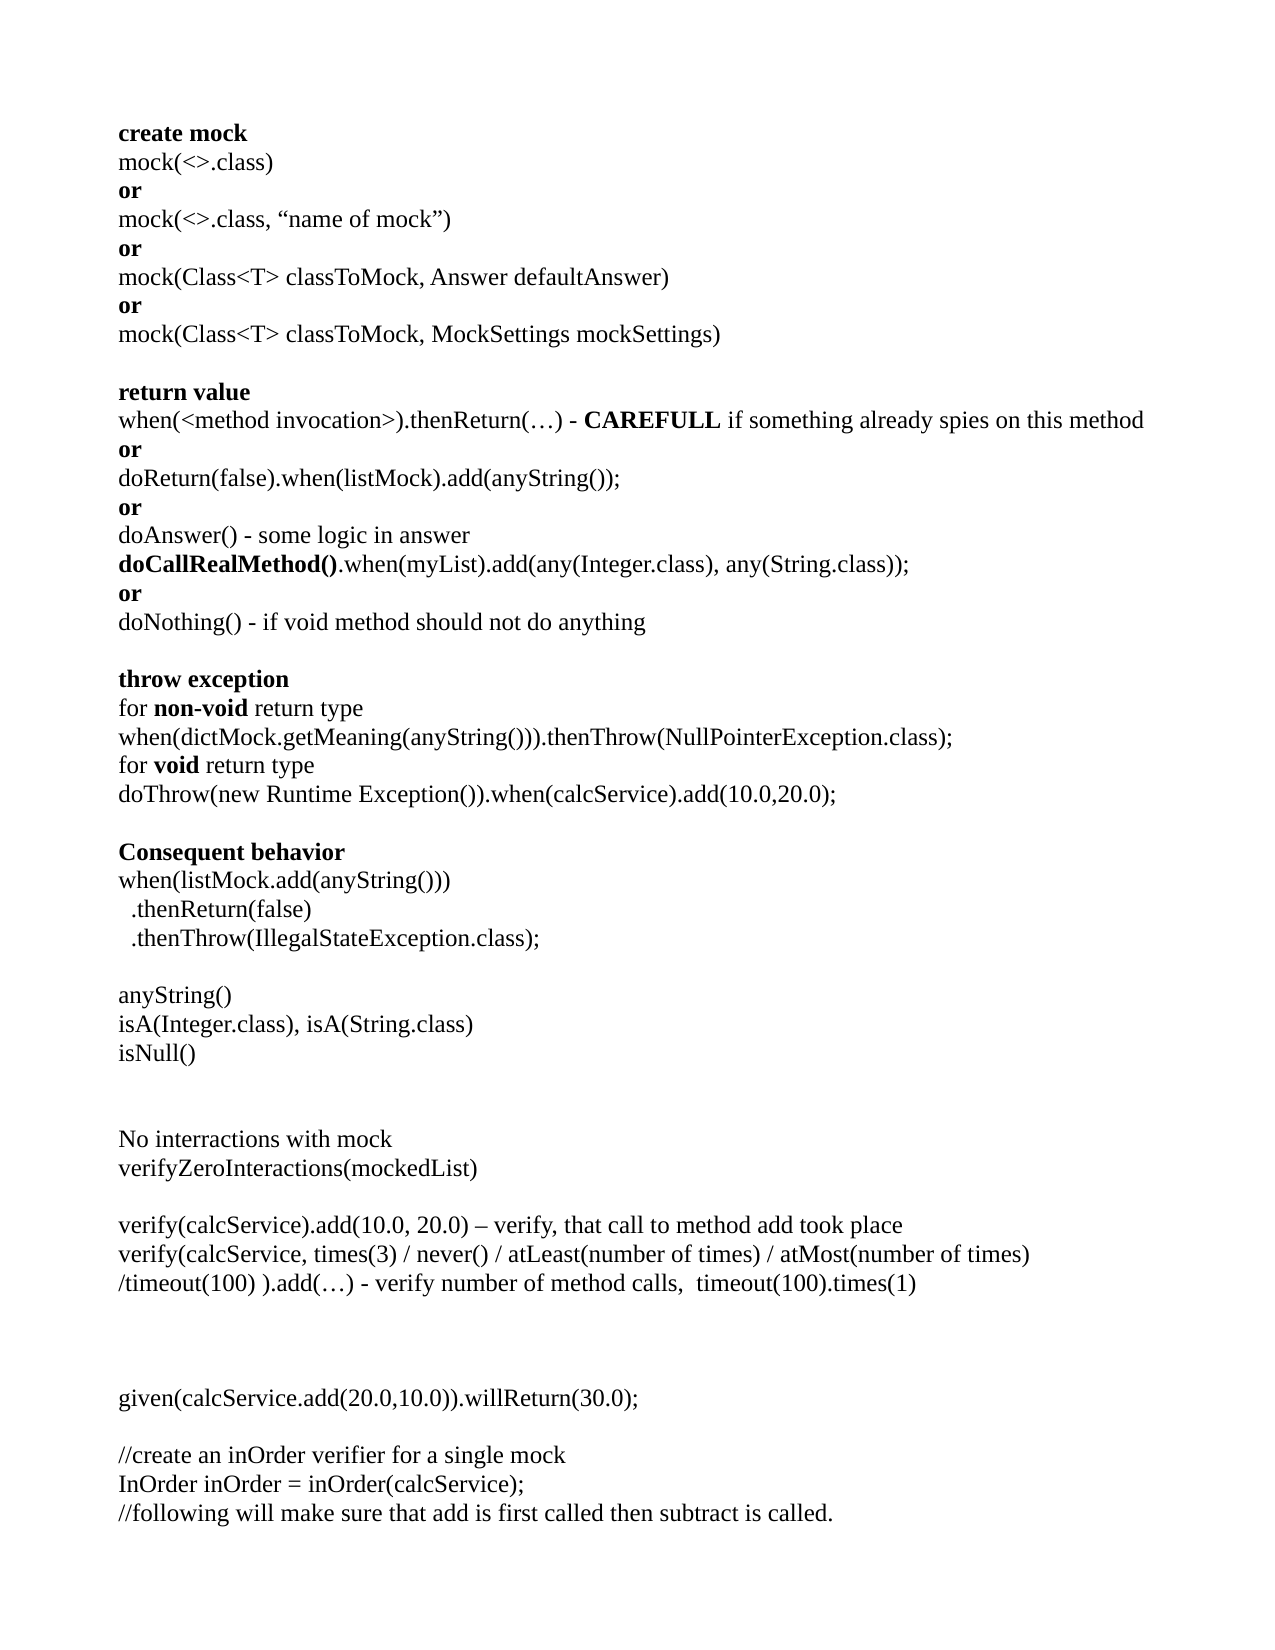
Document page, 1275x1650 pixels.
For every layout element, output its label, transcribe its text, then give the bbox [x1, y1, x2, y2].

text for non-void return type [118, 693, 1157, 722]
text Consequent behavior [118, 837, 1157, 866]
text verify(calcService, times(3) / never() / atLeast(number of times) / atMost(number of times) /timeout(100) ).add(…) - verify number of method calls, timeout(100).times(1) [118, 1239, 1157, 1297]
text mock(Class<T> classToMock, MockSettings mockSettings) [118, 319, 1157, 377]
text InOrder inOrder = inOrder(calcService); [118, 1469, 1157, 1498]
text given(calcService.add(20.0,10.0)).willReturn(30.0); [118, 1383, 1157, 1412]
text doThrow(new Runtime Exception()).when(calcService).add(10.0,20.0); [118, 779, 1157, 808]
text return value [118, 377, 1157, 406]
text when(listMock.add(anyString())) .thenReturn(false) .thenThrow(IllegalStateException.class); [118, 866, 1157, 952]
text for void return type [118, 751, 1157, 779]
text doAnswer() - some logic in answer [118, 521, 1157, 549]
text doNothing() - if void method should not do anything [118, 607, 1157, 636]
text or [118, 233, 1157, 262]
text doReturn(false).when(listMock).add(anyString()); [118, 463, 1157, 492]
text or [118, 176, 1157, 204]
text create mock [118, 118, 1157, 147]
text or [118, 492, 1157, 521]
text when(<method invocation>).thenReturn(…) - CAREFULL if something already spies on this method [118, 406, 1157, 434]
text isNull() [118, 1038, 1157, 1067]
text or [118, 434, 1157, 463]
text throw exception [118, 664, 1157, 693]
text verify(calcService).add(10.0, 20.0) – verify, that call to method add took place [118, 1211, 1157, 1239]
text isA(Integer.class), isA(String.class) [118, 1009, 1157, 1038]
text when(dictMock.getMeaning(anyString())).thenThrow(NullPointerException.class); [118, 722, 1157, 751]
text or [118, 578, 1157, 607]
text mock(<>.class, “name of mock”) [118, 204, 1157, 233]
text doCallRealMethod().when(myList).add(any(Integer.class), any(String.class)); [118, 549, 1157, 578]
text mock(<>.class) [118, 147, 1157, 176]
text No interractions with mock [118, 1124, 1157, 1153]
text or [118, 291, 1157, 319]
text //create an inOrder verifier for a single mock [118, 1441, 1157, 1469]
text mock(Class<T> classToMock, Answer defaultAnswer) [118, 262, 1157, 291]
text anyString() [118, 981, 1157, 1009]
text verifyZeroInteractions(mockedList) [118, 1153, 1157, 1182]
text //following will make sure that add is first called then subtract is called. [118, 1498, 1157, 1527]
